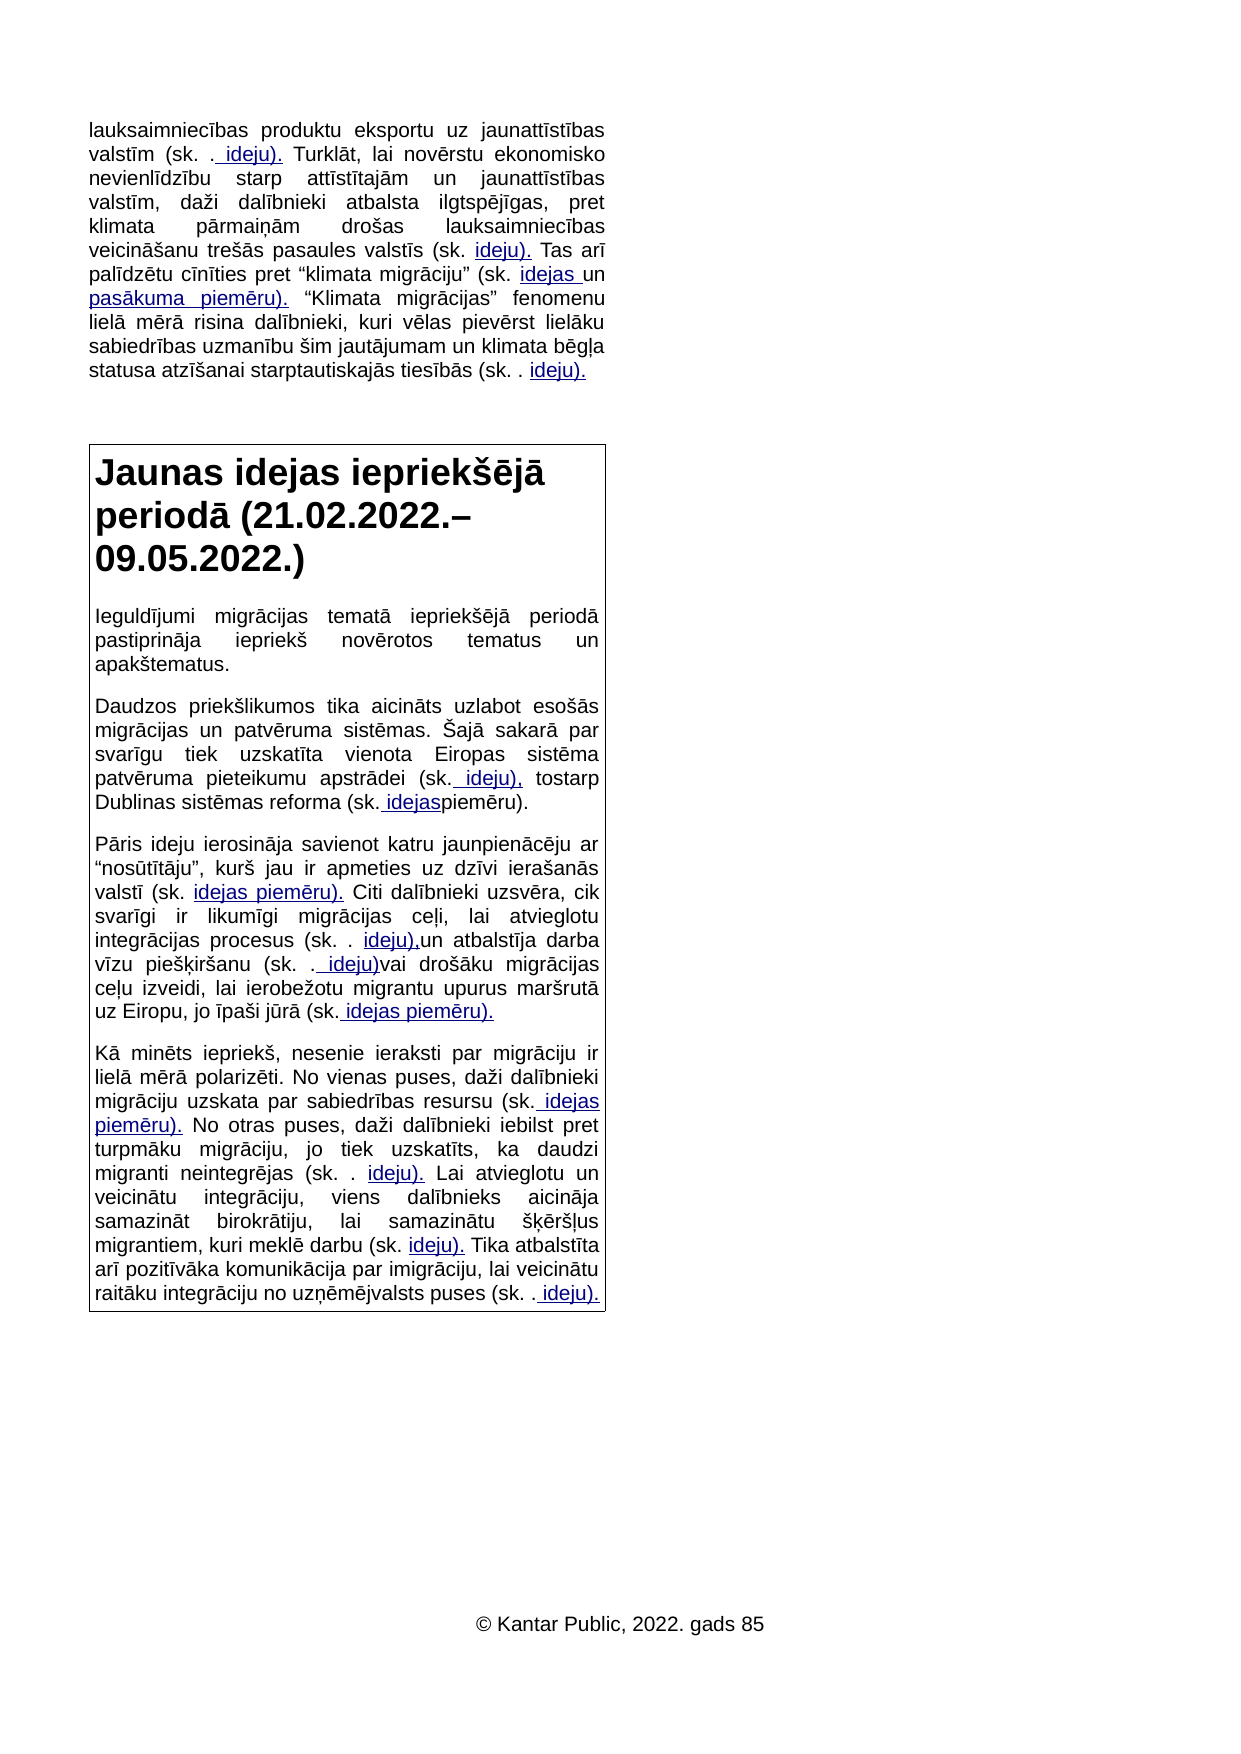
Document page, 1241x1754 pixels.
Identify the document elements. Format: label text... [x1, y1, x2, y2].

subtitle Jaunas idejas iepriekšējā periodā (21.02.2022.–09.05.2022.) [90, 445, 605, 586]
text Pāris ideju ierosināja savienot katru jaunpienācēju ar “nosūtītāju”, kurš jau ir apmeties uz dzīvi ierašanās valstī (sk. idejas piemēru). Citi dalībnieki uzsvēra, cik svarīgi ir likumīgi migrācijas ceļi, lai atvieglotu integrācijas procesus (sk. . ideju),un atbalstīja darba vīzu piešķiršanu (sk. . ideju)vai drošāku migrācijas ceļu izveidi, lai ierobežotu migrantu upurus maršrutā uz Eiropu, jo īpaši jūrā (sk. idejas piemēru). [90, 826, 605, 1029]
text Ieguldījumi migrācijas tematā iepriekšējā periodā pastiprināja iepriekš novērotos tematus un apakštematus. [90, 598, 605, 682]
text Daudzos priekšlikumos tika aicināts uzlabot esošās migrācijas un patvēruma sistēmas. Šajā sakarā par svarīgu tiek uzskatīta vienota Eiropas sistēma patvēruma pieteikumu apstrādei (sk. ideju), tostarp Dublinas sistēmas reforma (sk. idejaspiemēru). [90, 688, 605, 820]
text lauksaimniecības produktu eksportu uz jaunattīstības valstīm (sk. . ideju). Turklāt, lai novērstu ekonomisko nevienlīdzību starp attīstītajām un jaunattīstības valstīm, daži dalībnieki atbalsta ilgtspējīgas, pret klimata pārmaiņām drošas lauksaimniecības veicināšanu trešās pasaules valstīs (sk. ideju). Tas arī palīdzētu cīnīties pret “klimata migrāciju” (sk. idejas un pasākuma piemēru). “Klimata migrācijas” fenomenu lielā mērā risina dalībnieki, kuri vēlas pievērst lielāku sabiedrības uzmanību šim jautājumam un klimata bēgļa statusa atzīšanai starptautiskajās tiesībās (sk. . ideju). [88, 118, 605, 382]
text Kā minēts iepriekš, nesenie ieraksti par migrāciju ir lielā mērā polarizēti. No vienas puses, daži dalībnieki migrāciju uzskata par sabiedrības resursu (sk. idejas piemēru). No otras puses, daži dalībnieki iebilst pret turpmāku migrāciju, jo tiek uzskatīts, ka daudzi migranti neintegrējas (sk. . ideju). Lai atvieglotu un veicinātu integrāciju, viens dalībnieks aicināja samazināt birokrātiju, lai samazinātu šķēršļus migrantiem, kuri meklē darbu (sk. ideju). Tika atbalstīta arī pozitīvāka komunikācija par imigrāciju, lai veicinātu raitāku integrāciju no uzņēmējvalsts puses (sk. . ideju). [90, 1035, 605, 1311]
